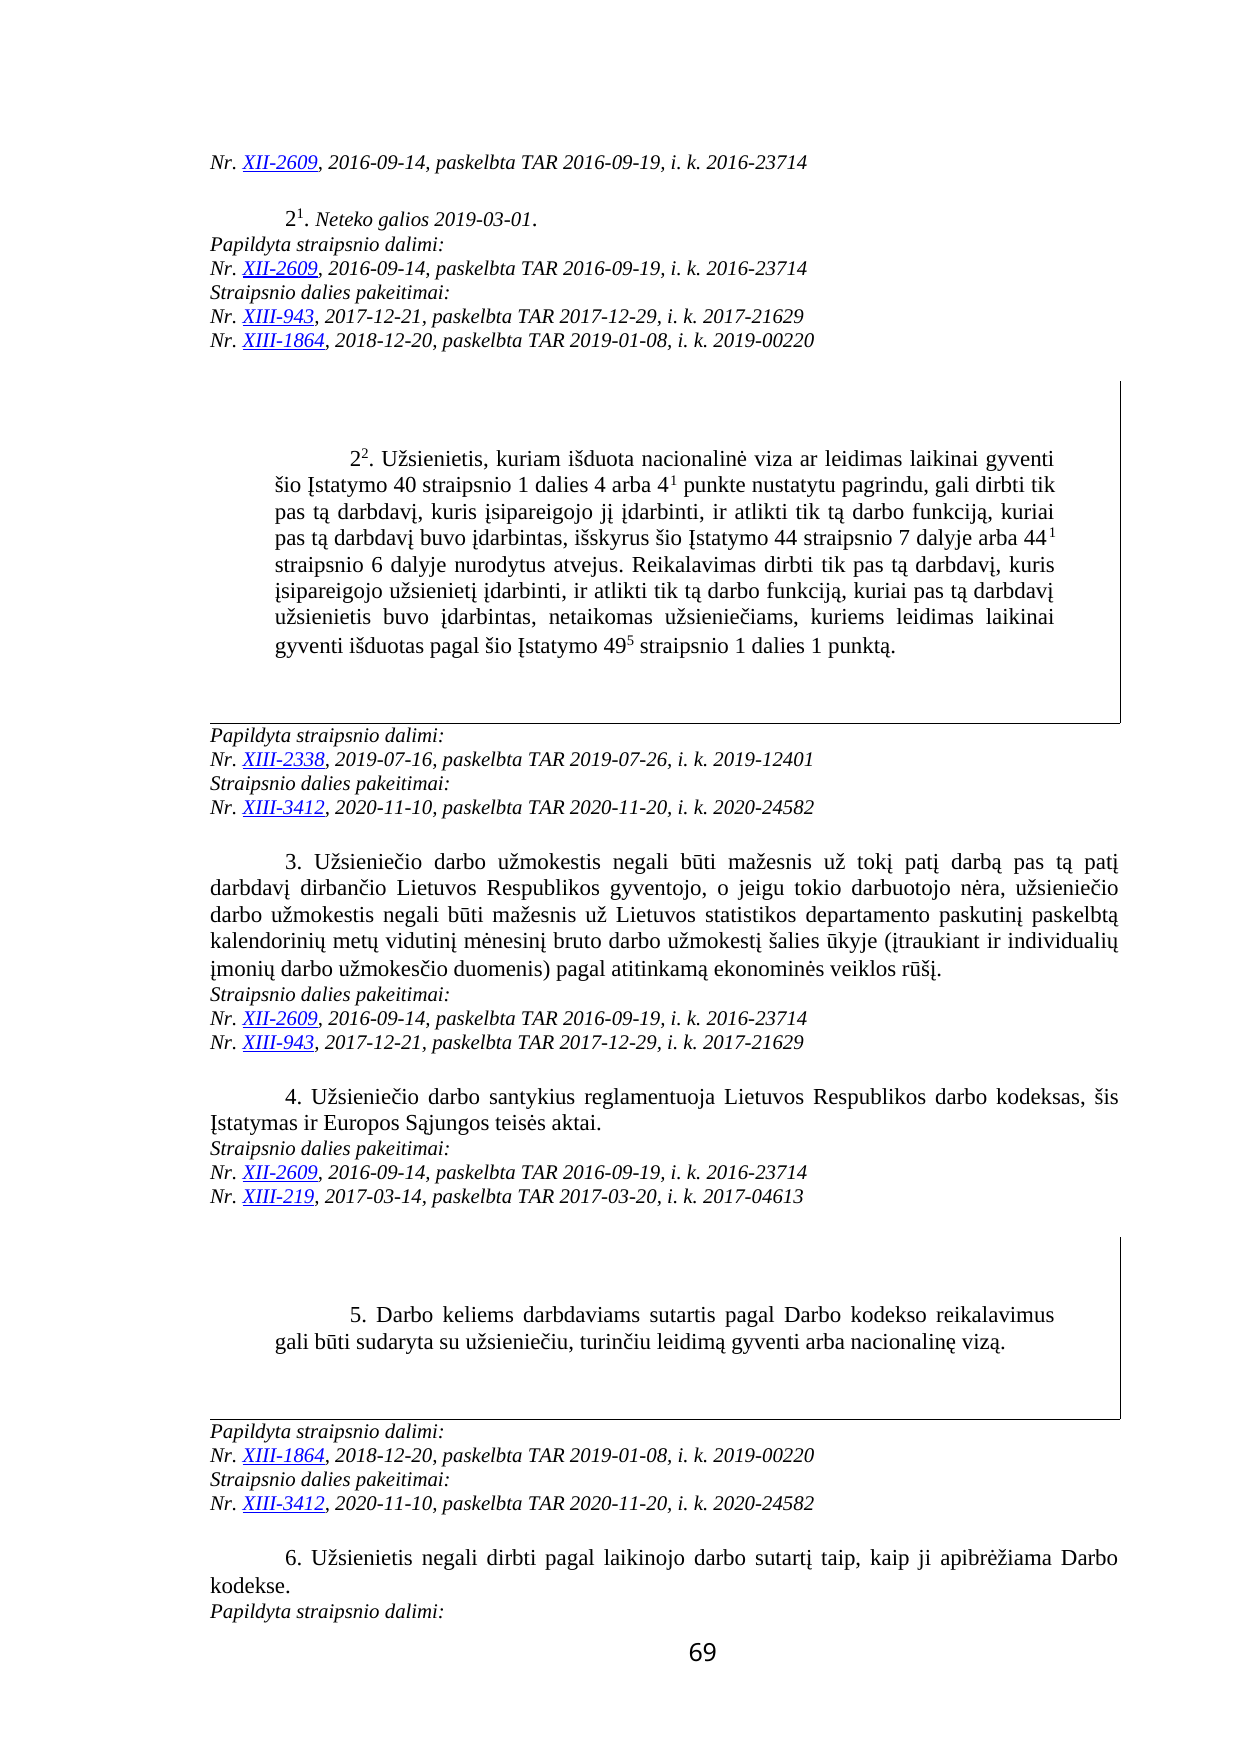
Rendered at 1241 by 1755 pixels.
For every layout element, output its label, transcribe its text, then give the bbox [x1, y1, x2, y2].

text Nr. XIII-1864, 2018-12-20, paskelbta TAR 2019-01-08, i. k. 2019-00220 [210, 328, 1120, 352]
text Papildyta straipsnio dalimi: [210, 723, 1120, 747]
text Nr. XIII-2338, 2019-07-16, paskelbta TAR 2019-07-26, i. k. 2019-12401 [210, 747, 1120, 771]
text Straipsnio dalies pakeitimai: [210, 1136, 1120, 1160]
text 5. Darbo keliems darbdaviams sutartis pagal Darbo kodekso reikalavimus gali būti sudaryta su užsieniečiu, turinčiu leidimą gyventi arba nacionalinę vizą. [210, 1237, 1120, 1419]
text Nr. XIII-3412, 2020-11-10, paskelbta TAR 2020-11-20, i. k. 2020-24582 [210, 1491, 1120, 1515]
text 22. Užsienietis, kuriam išduota nacionalinė viza ar leidimas laikinai gyventi šio Įstatymo 40 straipsnio 1 dalies 4 arba 41 punkte nustatytu pagrindu, gali dirbti tik pas tą darbdavį, kuris įsipareigojo jį įdarbinti, ir atlikti tik tą darbo funkciją, kuriai pas tą darbdavį buvo įdarbintas, išskyrus šio Įstatymo 44 straipsnio 7 dalyje arba 441 straipsnio 6 dalyje nurodytus atvejus. Reikalavimas dirbti tik pas tą darbdavį, kuris įsipareigojo užsienietį įdarbinti, ir atlikti tik tą darbo funkciją, kuriai pas tą darbdavį užsienietis buvo įdarbintas, netaikomas užsieniečiams, kuriems leidimas laikinai gyventi išduotas pagal šio Įstatymo 495 straipsnio 1 dalies 1 punktą. [210, 381, 1120, 723]
text Nr. XII-2609, 2016-09-14, paskelbta TAR 2016-09-19, i. k. 2016-23714 [210, 1160, 1120, 1184]
text Nr. XII-2609, 2016-09-14, paskelbta TAR 2016-09-19, i. k. 2016-23714 [210, 256, 1120, 280]
text 21. Neteko galios 2019-03-01. [210, 203, 1120, 232]
text Nr. XII-2609, 2016-09-14, paskelbta TAR 2016-09-19, i. k. 2016-23714 [210, 150, 1120, 174]
text Nr. XII-2609, 2016-09-14, paskelbta TAR 2016-09-19, i. k. 2016-23714 [210, 1006, 1120, 1030]
text Nr. XIII-1864, 2018-12-20, paskelbta TAR 2019-01-08, i. k. 2019-00220 [210, 1443, 1120, 1467]
text Nr. XIII-943, 2017-12-21, paskelbta TAR 2017-12-29, i. k. 2017-21629 [210, 1030, 1120, 1054]
text Nr. XIII-943, 2017-12-21, paskelbta TAR 2017-12-29, i. k. 2017-21629 [210, 304, 1120, 328]
text Straipsnio dalies pakeitimai: [210, 1467, 1120, 1491]
text Nr. XIII-3412, 2020-11-10, paskelbta TAR 2020-11-20, i. k. 2020-24582 [210, 795, 1120, 819]
text Straipsnio dalies pakeitimai: [210, 280, 1120, 304]
text Straipsnio dalies pakeitimai: [210, 771, 1120, 795]
text 4. Užsieniečio darbo santykius reglamentuoja Lietuvos Respublikos darbo kodeksas, šis Įstatymas ir Europos Sąjungos teisės aktai. [210, 1083, 1120, 1136]
text 3. Užsieniečio darbo užmokestis negali būti mažesnis už tokį patį darbą pas tą patį darbdavį dirbančio Lietuvos Respublikos gyventojo, o jeigu tokio darbuotojo nėra, užsieniečio darbo užmokestis negali būti mažesnis už Lietuvos statistikos departamento paskutinį paskelbtą kalendorinių metų vidutinį mėnesinį bruto darbo užmokestį šalies ūkyje (įtraukiant ir individualių įmonių darbo užmokesčio duomenis) pagal atitinkamą ekonominės veiklos rūšį. [210, 848, 1120, 982]
text 6. Užsienietis negali dirbti pagal laikinojo darbo sutartį taip, kaip ji apibrėžiama Darbo kodekse. [210, 1544, 1120, 1599]
text Papildyta straipsnio dalimi: [210, 232, 1120, 256]
text Papildyta straipsnio dalimi: [210, 1419, 1120, 1443]
text Papildyta straipsnio dalimi: [210, 1599, 1120, 1623]
text Straipsnio dalies pakeitimai: [210, 982, 1120, 1006]
text Nr. XIII-219, 2017-03-14, paskelbta TAR 2017-03-20, i. k. 2017-04613 [210, 1184, 1120, 1208]
